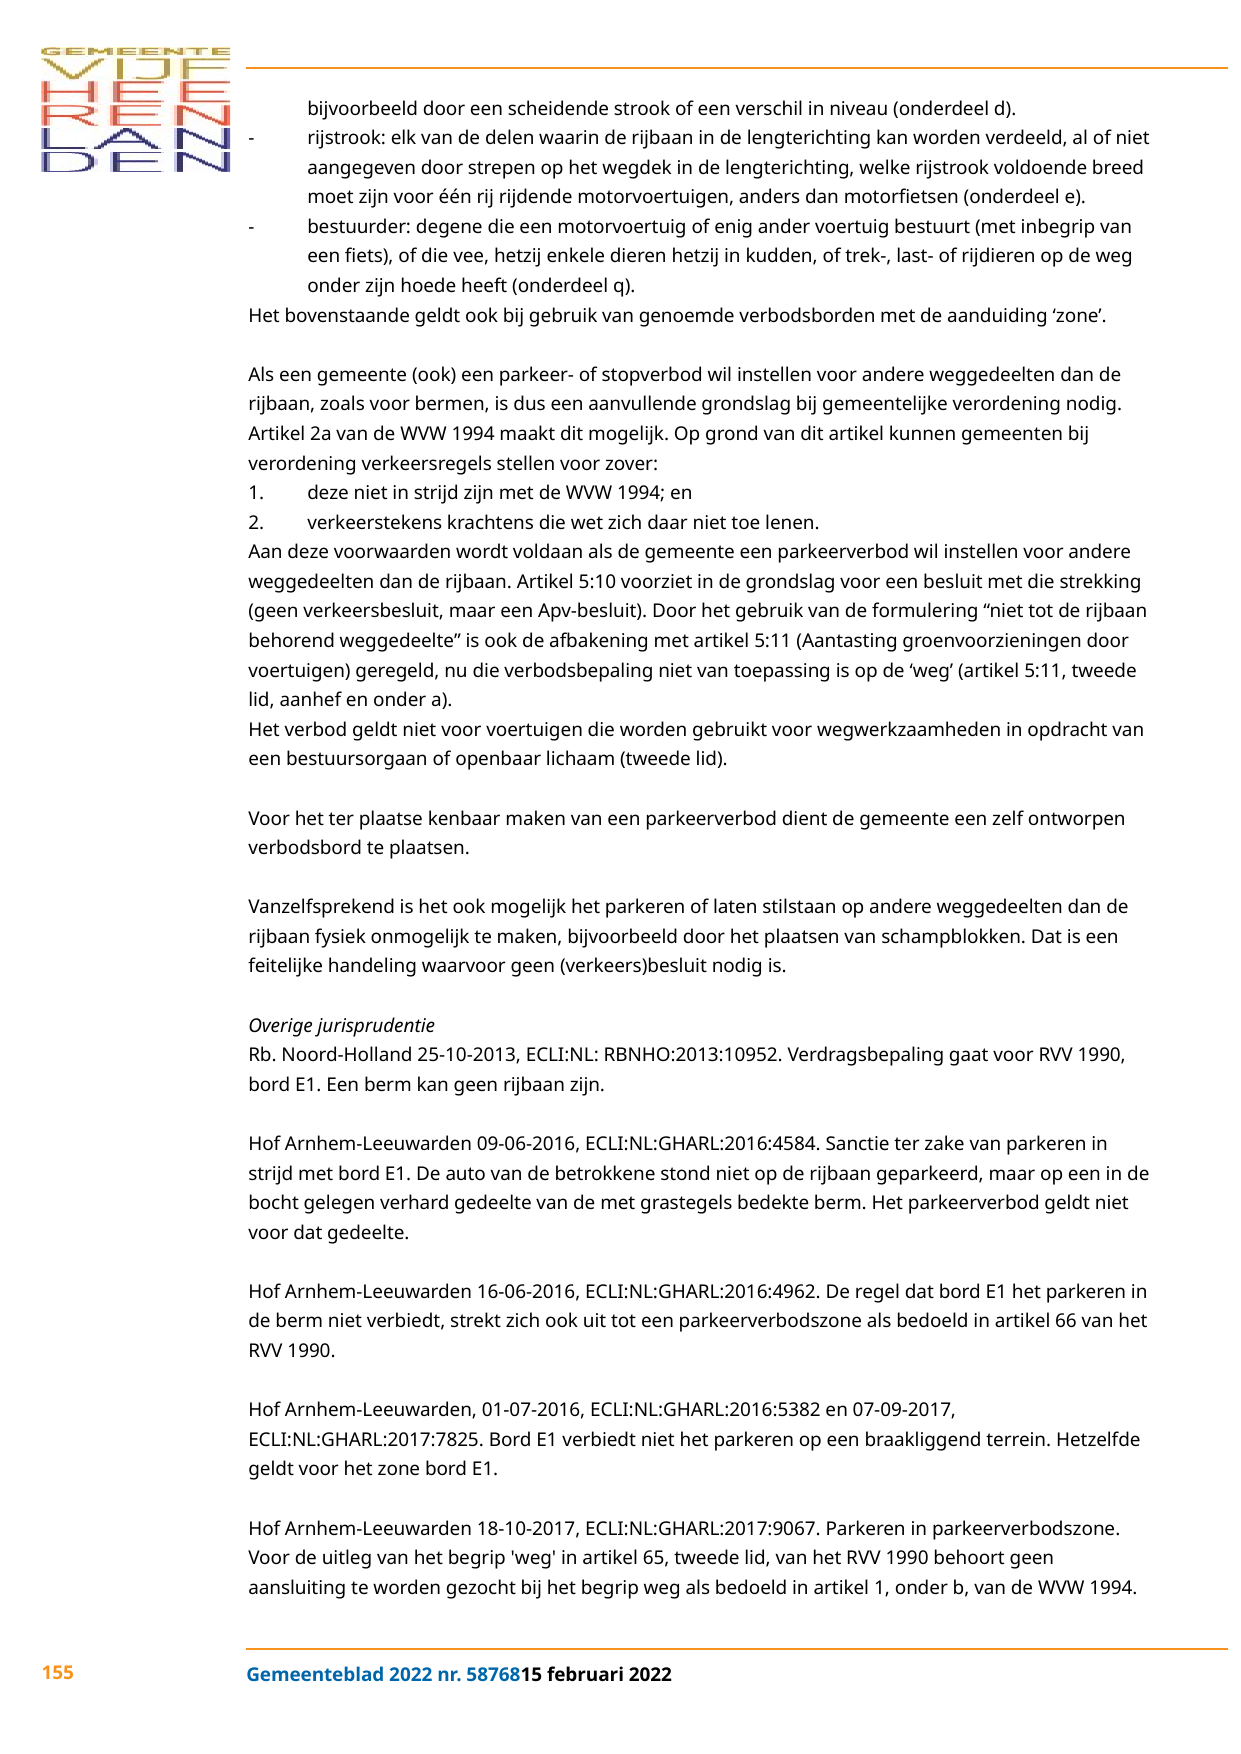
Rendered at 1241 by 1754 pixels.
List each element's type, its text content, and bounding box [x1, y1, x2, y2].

text Rb. Noord-Holland 25-10-2013, ECLI:NL: RBNHO:2013:10952. Verdragsbepaling gaat voor RVV 1990, bord E1. Een berm kan geen rijbaan zijn. [248, 1041, 1152, 1097]
text Voor het ter plaatse kenbaar maken van een parkeerverbod dient de gemeente een zelf ontworpen verbodsbord te plaatsen. [248, 805, 1152, 860]
list rijstrook: elk van de delen waarin de rijbaan in de lengterichting kan worden verdeeld, al of niet aangegeven door strepen op het wegdek in de lengterichting, welke rijstrook voldoende breed moet zijn voor één rij rijdende motorvoertuigen, anders dan motorfietsen (onderdeel e). [248, 124, 1152, 209]
text Hof Arnhem-Leeuwarden 16-06-2016, ECLI:NL:GHARL:2016:4962. De regel dat bord E1 het parkeren in de berm niet verbiedt, strekt zich ook uit tot een parkeerverbodszone als bedoeld in artikel 66 van het RVV 1990. [248, 1278, 1152, 1363]
picture [41, 47, 231, 172]
text Vanzelfsprekend is het ook mogelijk het parkeren of laten stilstaan op andere weggedeelten dan de rijbaan fysiek onmogelijk te maken, bijvoorbeeld door het plaatsen van schampblokken. Dat is een feitelijke handeling waarvoor geen (verkeers)besluit nodig is. [248, 893, 1152, 978]
text Hof Arnhem-Leeuwarden 18-10-2017, ECLI:NL:GHARL:2017:9067. Parkeren in parkeerverbodszone. Voor de uitleg van het begrip 'weg' in artikel 65, tweede lid, van het RVV 1990 behoort geen aansluiting te worden gezocht bij het begrip weg als bedoeld in artikel 1, onder b, van de WVW 1994. [248, 1515, 1152, 1600]
list bijvoorbeeld door een scheidende strook of een verschil in niveau (onderdeel d). [248, 95, 1152, 121]
text Als een gemeente (ook) een parkeer- of stopverbod wil instellen voor andere weggedeelten dan de rijbaan, zoals voor bermen, is dus een aanvullende grondslag bij gemeentelijke verordening nodig. Artikel 2a van de WVW 1994 maakt dit mogelijk. Op grond van dit artikel kunnen gemeenten bij verordening verkeersregels stellen voor zover: [248, 361, 1152, 476]
text Hof Arnhem-Leeuwarden 09-06-2016, ECLI:NL:GHARL:2016:4584. Sanctie ter zake van parkeren in strijd met bord E1. De auto van de betrokkene stond niet op de rijbaan geparkeerd, maar op een in de bocht gelegen verhard gedeelte van de met grastegels bedekte berm. Het parkeerverbod geldt niet voor dat gedeelte. [248, 1130, 1152, 1245]
text Hof Arnhem-Leeuwarden, 01-07-2016, ECLI:NL:GHARL:2016:5382 en 07-09-2017, ECLI:NL:GHARL:2017:7825. Bord E1 verbiedt niet het parkeren op een braakliggend terrein. Hetzelfde geldt voor het zone bord E1. [248, 1396, 1152, 1481]
list bestuurder: degene die een motorvoertuig of enig ander voertuig bestuurt (met inbegrip van een fiets), of die vee, hetzij enkele dieren hetzij in kudden, of trek-, last- of rijdieren op de weg onder zijn hoede heeft (onderdeel q). [248, 213, 1152, 298]
text Overige jurisprudentie [248, 1012, 1152, 1038]
list deze niet in strijd zijn met de WVW 1994; en [248, 479, 1152, 505]
list verkeerstekens krachtens die wet zich daar niet toe lenen. [248, 509, 1152, 535]
text Aan deze voorwaarden wordt voldaan als de gemeente een parkeerverbod wil instellen voor andere weggedeelten dan de rijbaan. Artikel 5:10 voorziet in de grondslag voor een besluit met die strekking (geen verkeersbesluit, maar een Apv-besluit). Door het gebruik van de formulering “niet tot de rijbaan behorend weggedeelte” is ook de afbakening met artikel 5:11 (Aantasting groenvoorzieningen door voertuigen) geregeld, nu die verbodsbepaling niet van toepassing is op de ‘weg’ (artikel 5:11, tweede lid, aanhef en onder a). [248, 538, 1152, 712]
text Het bovenstaande geldt ook bij gebruik van genoemde verbodsborden met de aanduiding ‘zone’. [248, 302, 1152, 328]
text Het verbod geldt niet voor voertuigen die worden gebruikt voor wegwerkzaamheden in opdracht van een bestuursorgaan of openbaar lichaam (tweede lid). [248, 716, 1152, 771]
